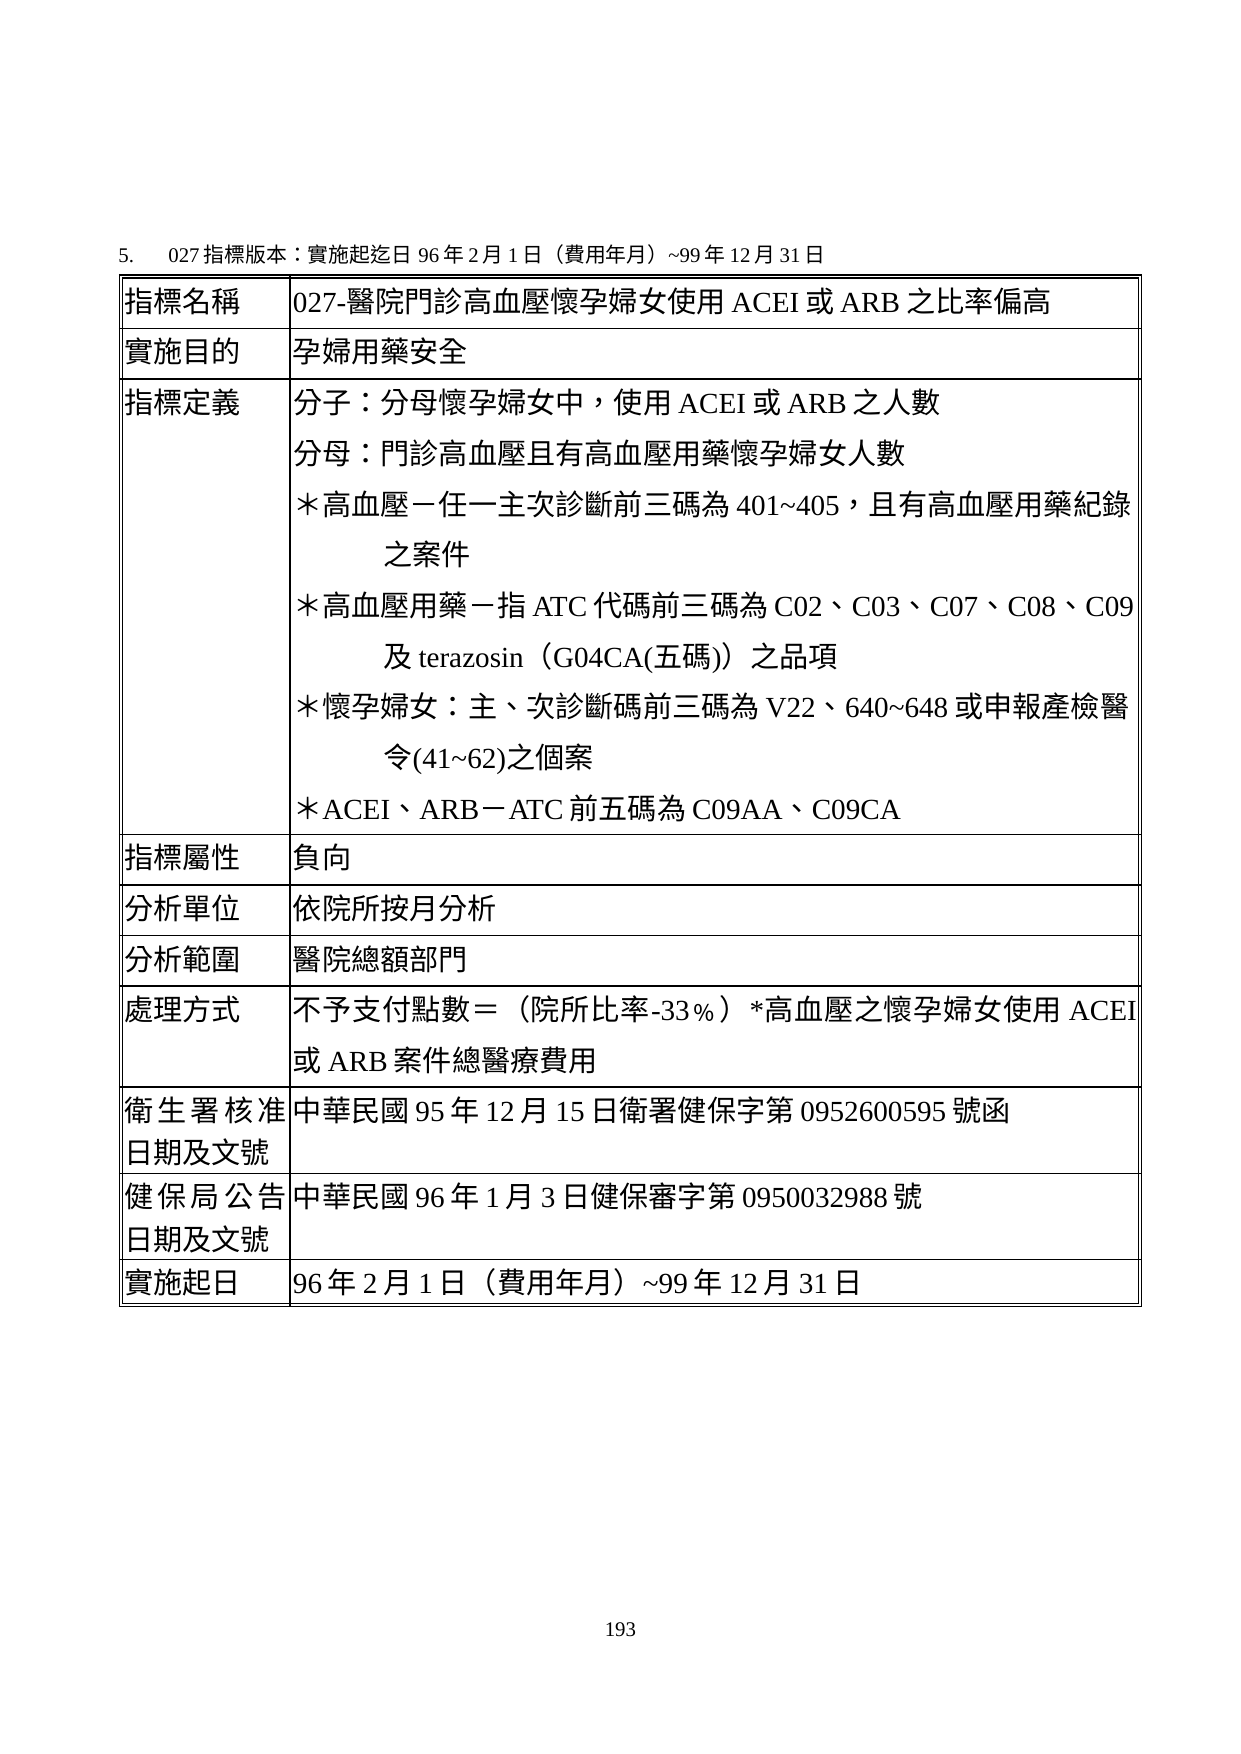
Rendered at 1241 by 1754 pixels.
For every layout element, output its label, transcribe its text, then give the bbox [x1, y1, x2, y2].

table_cell 96年2月1日（費用年月）~99年12月31日 [291, 1260, 1138, 1302]
table_cell 指標屬性 [123, 835, 289, 884]
subtitle 027指標版本：實施起迄日 96年2月1日（費用年月）~99年12月31日 [118, 211, 1122, 274]
table_cell 健保局公告日期及文號 [123, 1174, 289, 1258]
table_cell 不予支付點數＝（院所比率-33﹪）*高血壓之懷孕婦女使用ACEI或ARB案件總醫療費用 [291, 987, 1138, 1086]
table_cell 實施目的 [123, 329, 289, 378]
table_cell 孕婦用藥安全 [291, 329, 1138, 378]
table_cell 中華民國95年12月15日衛署健保字第0952600595號函 [291, 1088, 1138, 1172]
table_header 指標名稱 [123, 279, 289, 327]
table_cell 分析範圍 [123, 936, 289, 985]
table_cell 實施起日 [123, 1260, 289, 1302]
table_cell 負向 [291, 835, 1138, 884]
table_cell 指標定義 [123, 380, 289, 833]
table_cell 衛生署核准日期及文號 [123, 1088, 289, 1172]
table_cell 中華民國96年1月3日健保審字第0950032988號 [291, 1174, 1138, 1258]
table_cell 分析單位 [123, 886, 289, 934]
table_cell 處理方式 [123, 987, 289, 1086]
table_cell 依院所按月分析 [291, 886, 1138, 934]
table_cell 醫院總額部門 [291, 936, 1138, 985]
table_header 027-醫院門診高血壓懷孕婦女使用ACEI或ARB之比率偏高 [291, 279, 1138, 327]
table_cell 分子：分母懷孕婦女中，使用ACEI或ARB之人數 分母：門診高血壓且有高血壓用藥懷孕婦女人數 ＊高血壓－任一主次診斷前三碼為401~405，且有高血壓用藥紀錄之案件 ＊高血壓用藥－指ATC代碼前三碼為C02、C03、C07、C08、C09及terazosin（G04CA(五碼)）之品項 ＊懷孕婦女：主、次診斷碼前三碼為V22、640~648或申報產檢醫令(41~62)之個案 ＊ACEI、ARB－ATC前五碼為C09AA、C09CA [291, 380, 1138, 833]
